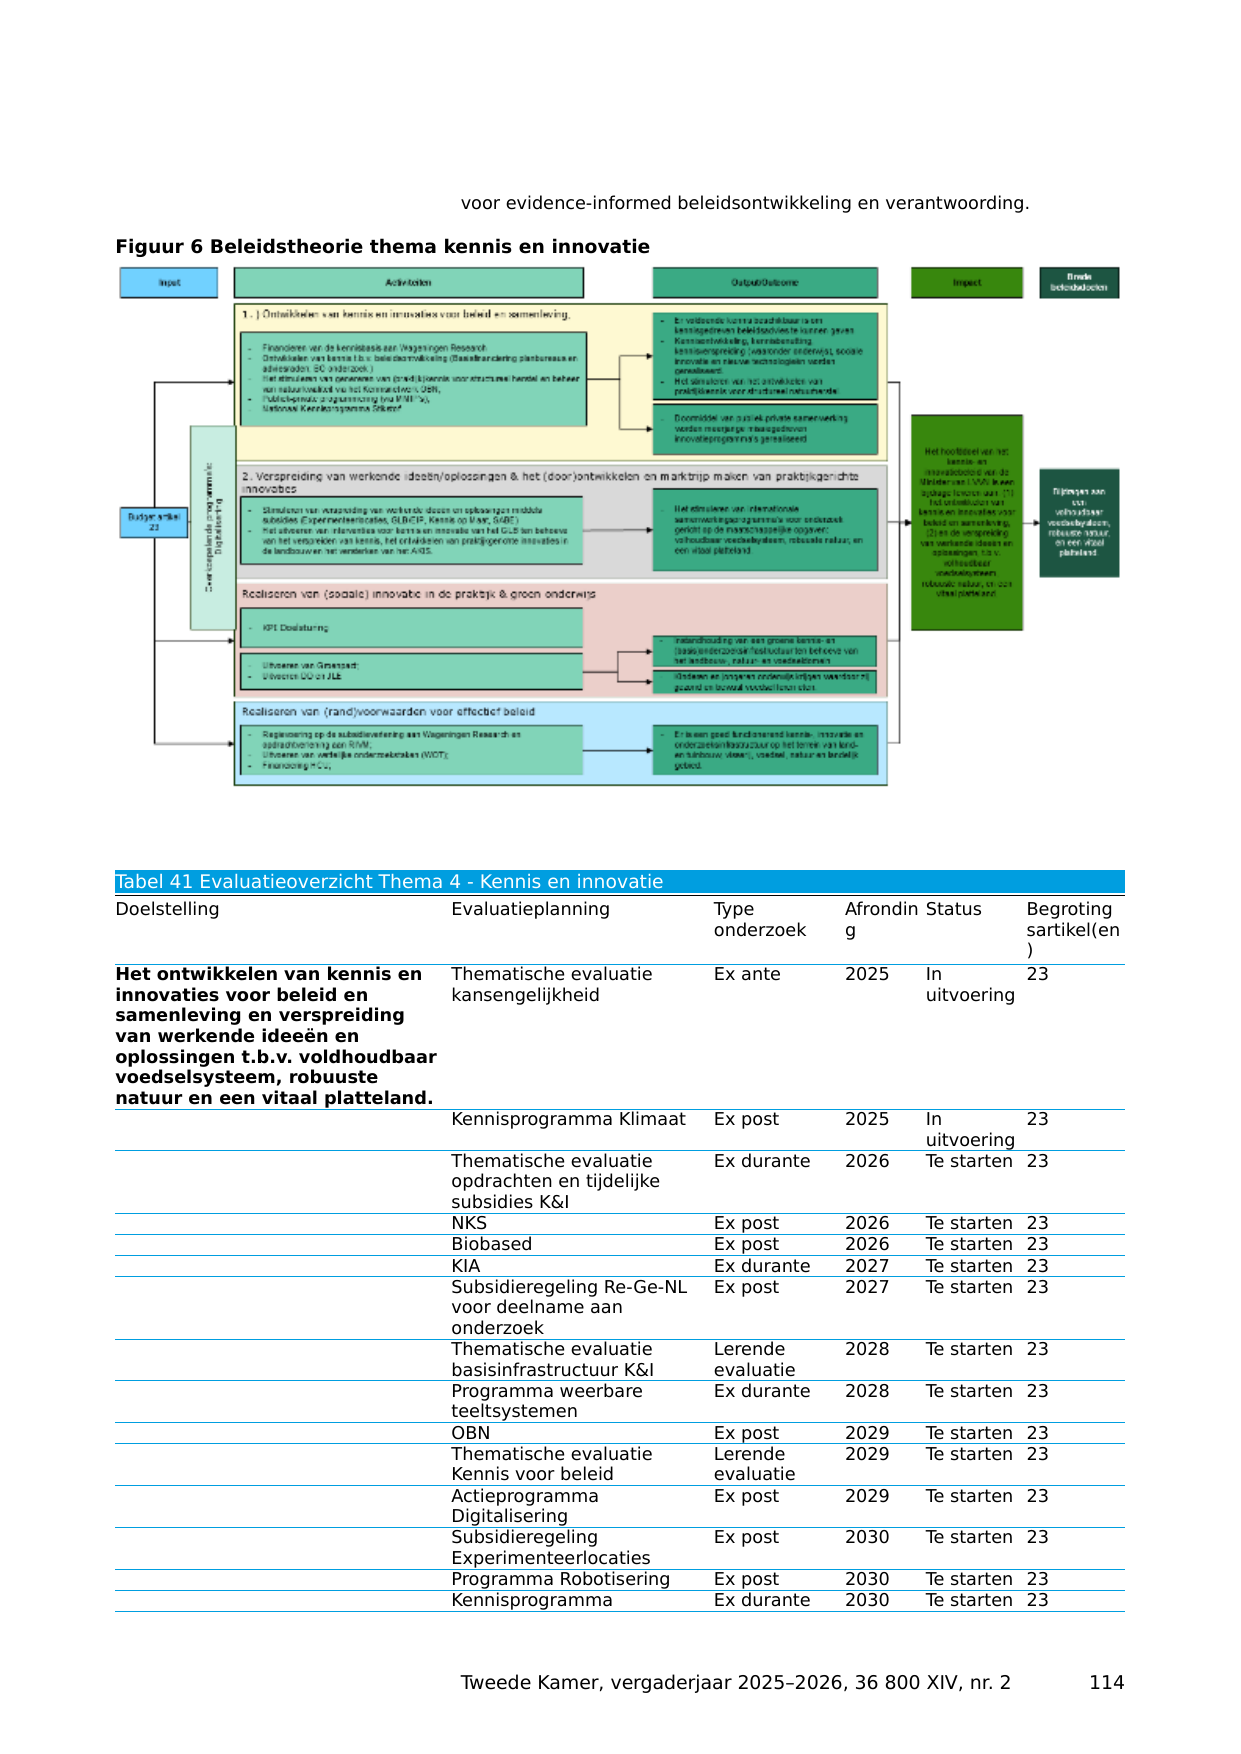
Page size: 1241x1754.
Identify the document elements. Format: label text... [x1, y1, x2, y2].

text voor evidence-informed beleidsontwikkeling en verantwoording. [461, 191, 1125, 214]
table_cell Te starten [923, 1214, 1023, 1234]
table_cell 2029 [842, 1423, 923, 1443]
table_cell Evaluatieplanning [448, 896, 711, 964]
table_cell Ex durante [711, 1591, 842, 1611]
table_cell 23 [1024, 1340, 1125, 1380]
table_cell 23 [1024, 1151, 1125, 1213]
table_cell Ex post [711, 1423, 842, 1443]
table_cell Begrotingsartikel(en) [1024, 896, 1125, 964]
table_cell Het ontwikkelen van kennis en innovaties voor beleid en samenleving en verspreiding van werkende ideeën en oplossingen t.b.v. voldhoudbaar voedselsysteem, robuuste natuur en een vitaal platteland. [115, 965, 448, 1108]
table_cell Te starten [923, 1151, 1023, 1213]
table_cell [115, 1277, 448, 1338]
table_cell Ex post [711, 1486, 842, 1527]
table_cell 2028 [842, 1340, 923, 1380]
table_cell [115, 1423, 448, 1443]
table_cell Ex post [711, 1277, 842, 1338]
table_cell [115, 1486, 448, 1527]
table_cell Te starten [923, 1591, 1023, 1611]
table_cell Afronding [842, 896, 923, 964]
table_cell Status [923, 896, 1023, 964]
table_cell 2027 [842, 1277, 923, 1338]
table_cell In uitvoering [923, 1110, 1023, 1150]
table_cell Te starten [923, 1340, 1023, 1380]
table_cell [115, 1444, 448, 1485]
table_cell Programma Robotisering [448, 1570, 711, 1590]
table_cell Te starten [923, 1235, 1023, 1255]
table_cell 2026 [842, 1214, 923, 1234]
table_cell Ex post [711, 1110, 842, 1150]
table_cell 23 [1024, 1110, 1125, 1150]
table_cell [115, 1151, 448, 1213]
table_cell 2028 [842, 1381, 923, 1422]
table_cell Te starten [923, 1486, 1023, 1527]
table_cell Ex post [711, 1235, 842, 1255]
table_cell Ex post [711, 1214, 842, 1234]
table_cell Te starten [923, 1381, 1023, 1422]
table_cell [115, 1110, 448, 1150]
table_cell 23 [1024, 1591, 1125, 1611]
table_cell 23 [1024, 1277, 1125, 1338]
table_cell Subsidieregeling Re-Ge-NL voor deelname aan onderzoek [448, 1277, 711, 1338]
table_cell Te starten [923, 1528, 1023, 1568]
table_cell 23 [1024, 1235, 1125, 1255]
table_cell In uitvoering [923, 965, 1023, 1108]
table_cell Te starten [923, 1423, 1023, 1443]
table_cell 23 [1024, 1381, 1125, 1422]
table_cell Te starten [923, 1444, 1023, 1485]
table_cell Programma weerbare teeltsystemen [448, 1381, 711, 1422]
table_cell 2029 [842, 1486, 923, 1527]
table_cell Actieprogramma Digitalisering [448, 1486, 711, 1527]
table_cell Lerende evaluatie [711, 1444, 842, 1485]
table_cell Te starten [923, 1277, 1023, 1338]
table_cell NKS [448, 1214, 711, 1234]
table_cell Thematische evaluatie basisinfrastructuur K&I [448, 1340, 711, 1380]
table_cell 2030 [842, 1570, 923, 1590]
table_cell 2025 [842, 1110, 923, 1150]
table_cell 2030 [842, 1591, 923, 1611]
table_cell Ex post [711, 1528, 842, 1568]
table_cell [115, 1528, 448, 1568]
table_cell 2025 [842, 965, 923, 1108]
table_cell [115, 1235, 448, 1255]
table_cell 2026 [842, 1235, 923, 1255]
table_cell Doelstelling [115, 896, 448, 964]
table_cell [115, 1214, 448, 1234]
table_cell Ex durante [711, 1256, 842, 1276]
table_cell [115, 1340, 448, 1380]
table_cell Ex durante [711, 1381, 842, 1422]
table_cell Thematische evaluatie Kennis voor beleid [448, 1444, 711, 1485]
table_cell Thematische evaluatie kansengelijkheid [448, 965, 711, 1108]
table_cell Kennisprogramma Klimaat [448, 1110, 711, 1150]
table_cell 23 [1024, 1486, 1125, 1527]
table_cell 23 [1024, 1444, 1125, 1485]
table_cell Lerende evaluatie [711, 1340, 842, 1380]
table_cell Thematische evaluatie opdrachten en tijdelijke subsidies K&I [448, 1151, 711, 1213]
table_cell OBN [448, 1423, 711, 1443]
title Figuur 6 Beleidstheorie thema kennis en innovatie [115, 237, 1125, 258]
table_cell Ex post [711, 1570, 842, 1590]
table_cell Te starten [923, 1570, 1023, 1590]
table_cell 2030 [842, 1528, 923, 1568]
table_cell 23 [1024, 1214, 1125, 1234]
table_cell Type onderzoek [711, 896, 842, 964]
table_cell 23 [1024, 1570, 1125, 1590]
table_cell 2026 [842, 1151, 923, 1213]
table_cell Ex durante [711, 1151, 842, 1213]
table_cell [115, 1591, 448, 1611]
table_cell 23 [1024, 1423, 1125, 1443]
table_cell 23 [1024, 1528, 1125, 1568]
table_cell Subsidieregeling Experimenteerlocaties [448, 1528, 711, 1568]
table_cell Ex ante [711, 965, 842, 1108]
table_cell 23 [1024, 1256, 1125, 1276]
table_cell 2027 [842, 1256, 923, 1276]
table_cell [115, 1256, 448, 1276]
table_cell Kennisprogramma [448, 1591, 711, 1611]
table_cell [115, 1381, 448, 1422]
table_cell 2029 [842, 1444, 923, 1485]
table_cell Biobased [448, 1235, 711, 1255]
table_cell [115, 1570, 448, 1590]
table_cell KIA [448, 1256, 711, 1276]
table_cell 23 [1024, 965, 1125, 1108]
table_cell Te starten [923, 1256, 1023, 1276]
